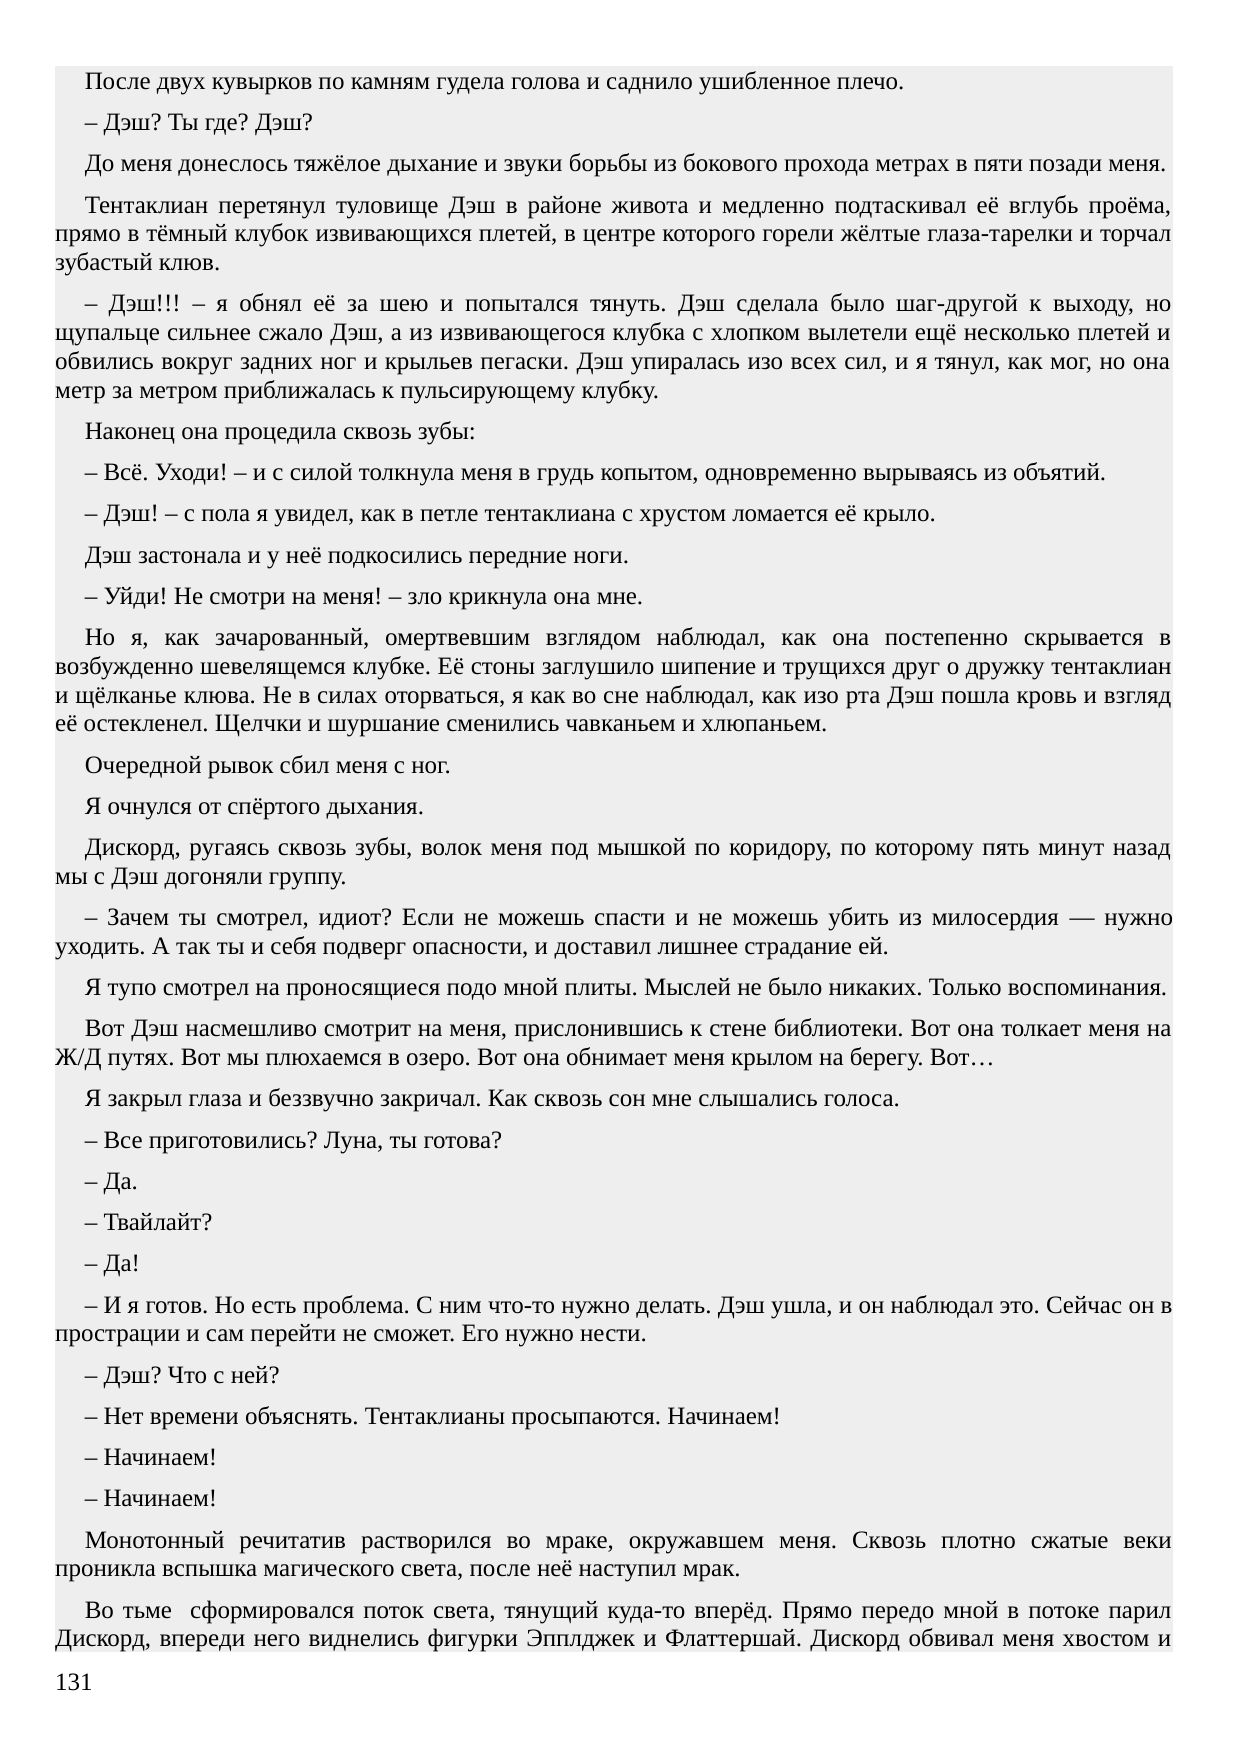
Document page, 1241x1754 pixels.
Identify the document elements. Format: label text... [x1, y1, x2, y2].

text – Твайлайт? [55, 1207, 1173, 1236]
text Я закрыл глаза и беззвучно закричал. Как сквозь сон мне слышались голоса. [55, 1083, 1173, 1112]
text Тентаклиан перетянул туловище Дэш в районе живота и медленно подтаскивал её вглубь проёма, прямо в тёмный клубок извивающихся плетей, в центре которого горели жёлтые глаза-тарелки и торчал зубастый клюв. [55, 190, 1173, 276]
text – Да. [55, 1166, 1173, 1195]
text – И я готов. Но есть проблема. С ним что-то нужно делать. Дэш ушла, и он наблюдал это. Сейчас он в прострации и сам перейти не сможет. Его нужно нести. [55, 1290, 1173, 1347]
text Я тупо смотрел на проносящиеся подо мной плиты. Мыслей не было никаких. Только воспоминания. [55, 972, 1173, 1001]
text Монотонный речитатив растворился во мраке, окружавшем меня. Сквозь плотно сжатые веки проникла вспышка магического света, после неё наступил мрак. [55, 1525, 1173, 1582]
text Я очнулся от спёртого дыхания. [55, 791, 1173, 820]
text – Зачем ты смотрел, идиот? Если не можешь спасти и не можешь убить из милосердия — нужно уходить. А так ты и себя подверг опасности, и доставил лишнее страдание ей. [55, 902, 1173, 960]
text – Да! [55, 1248, 1173, 1277]
text – Уйди! Не смотри на меня! – зло крикнула она мне. [55, 581, 1173, 610]
text – Дэш!!! – я обнял её за шею и попытался тянуть. Дэш сделала было шаг-другой к выходу, но щупальце сильнее сжало Дэш, а из извивающегося клубка с хлопком вылетели ещё несколько плетей и обвились вокруг задних ног и крыльев пегаски. Дэш упиралась изо всех сил, и я тянул, как мог, но она метр за метром приближалась к пульсирующему клубку. [55, 288, 1173, 403]
text – Всё. Уходи! – и с силой толкнула меня в грудь копытом, одновременно вырываясь из объятий. [55, 457, 1173, 486]
text Вот Дэш насмешливо смотрит на меня, прислонившись к стене библиотеки. Вот она толкает меня на Ж/Д путях. Вот мы плюхаемся в озеро. Вот она обнимает меня крылом на берегу. Вот… [55, 1013, 1173, 1071]
text Во тьме сформировался поток света, тянущий куда-то вперёд. Прямо передо мной в потоке парил Дискорд, впереди него виднелись фигурки Эпплджек и Флаттершай. Дискорд обвивал меня хвостом и [55, 1595, 1173, 1652]
text – Дэш! – с пола я увидел, как в петле тентаклиана с хрустом ломается её крыло. [55, 498, 1173, 527]
text – Начинаем! [55, 1483, 1173, 1512]
text – Начинаем! [55, 1442, 1173, 1471]
text – Нет времени объяснять. Тентаклианы просыпаются. Начинаем! [55, 1401, 1173, 1430]
text До меня донеслось тяжёлое дыхание и звуки борьбы из бокового прохода метрах в пяти позади меня. [55, 148, 1173, 177]
text – Дэш? Что с ней? [55, 1360, 1173, 1388]
text – Дэш? Ты где? Дэш? [55, 107, 1173, 136]
text Дэш застонала и у неё подкосились передние ноги. [55, 540, 1173, 568]
text Очередной рывок сбил меня с ног. [55, 750, 1173, 778]
text После двух кувырков по камням гудела голова и саднило ушибленное плечо. [55, 66, 1173, 95]
text Наконец она процедила сквозь зубы: [55, 416, 1173, 445]
text Но я, как зачарованный, омертвевшим взглядом наблюдал, как она постепенно скрывается в возбужденно шевелящемся клубке. Её стоны заглушило шипение и трущихся друг о дружку тентаклиан и щёлканье клюва. Не в силах оторваться, я как во сне наблюдал, как изо рта Дэш пошла кровь и взгляд её остекленел. Щелчки и шуршание сменились чавканьем и хлюпаньем. [55, 622, 1173, 737]
text Дискорд, ругаясь сквозь зубы, волок меня под мышкой по коридору, по которому пять минут назад мы с Дэш догоняли группу. [55, 832, 1173, 890]
text – Все приготовились? Луна, ты готова? [55, 1125, 1173, 1153]
